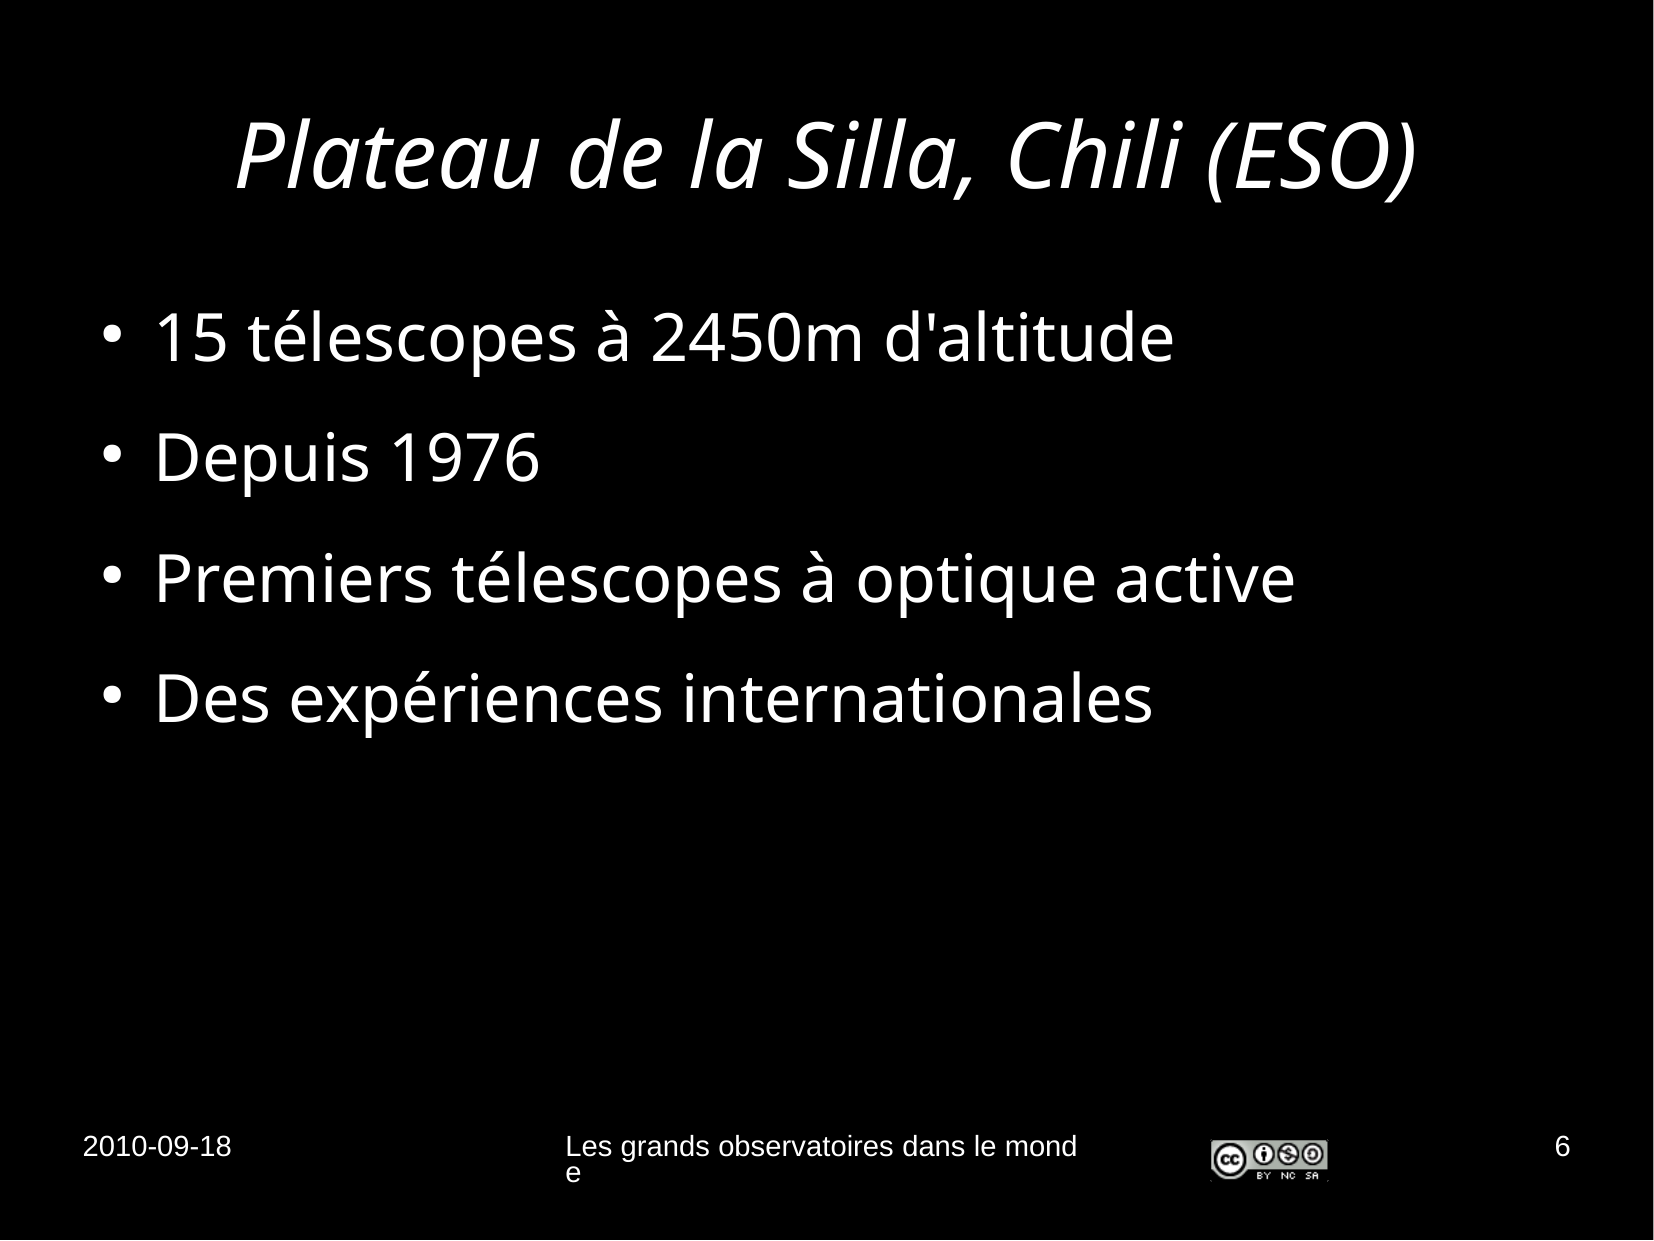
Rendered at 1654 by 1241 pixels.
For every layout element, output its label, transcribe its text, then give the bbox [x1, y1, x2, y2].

list 15 télescopes à 2450m d'altitude Depuis 1976 Premiers télescopes à optique active Des expériences internationales [82, 290, 1571, 1109]
picture [1210, 1139, 1329, 1182]
title Plateau de la Silla, Chili (ESO) [82, 23, 1571, 283]
